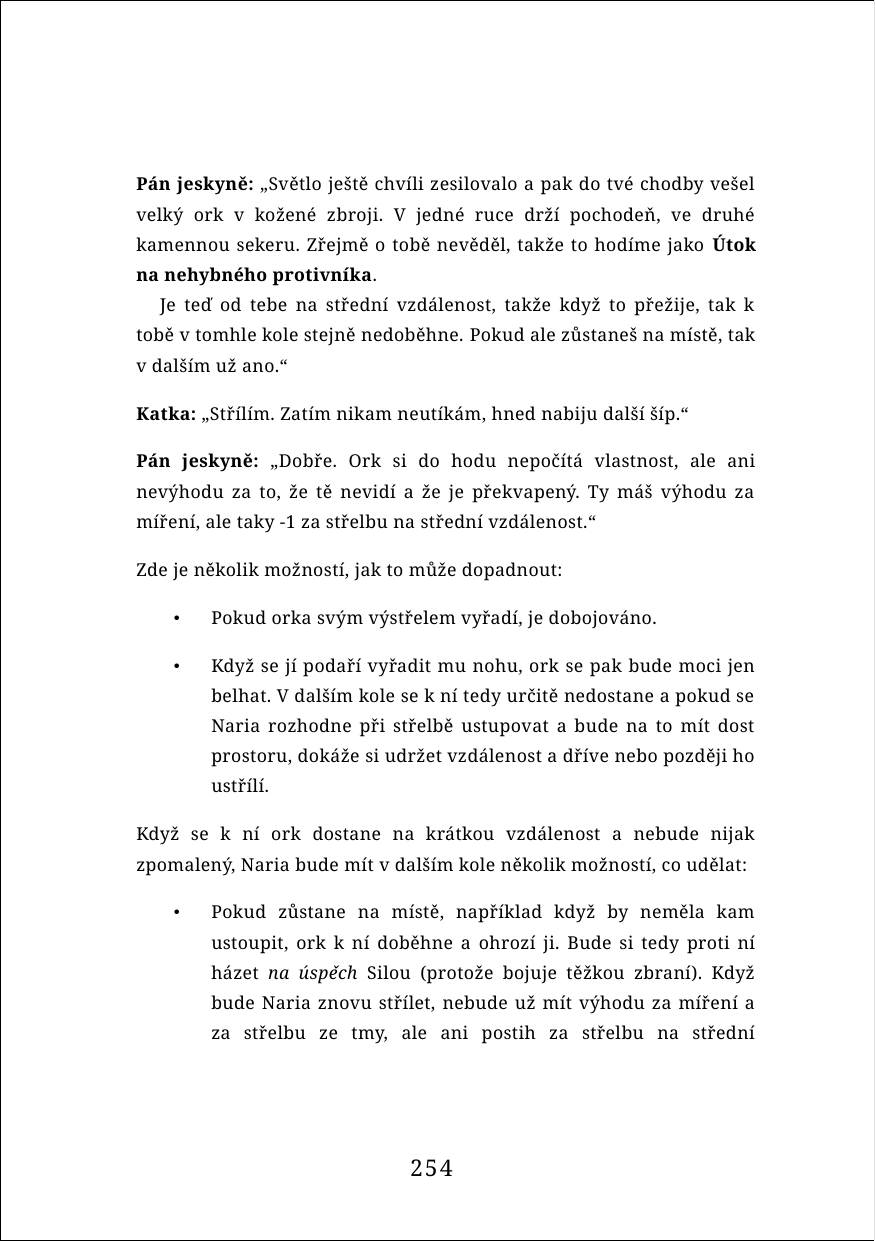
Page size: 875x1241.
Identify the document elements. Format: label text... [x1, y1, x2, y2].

text Zde je několik možností, jak to může dopadnout: [136, 557, 756, 581]
text Pán jeskyně: „Světlo ještě chvíli zesilovalo a pak do tvé chodby vešel velký ork v kožené zbroji. V jedné ruce drží pochodeň, ve druhé kamennou sekeru. Zřejmě o tobě nevěděl, takže to hodíme jako Útok na nehybného protivníka. Je teď od tebe na střední vzdálenost, takže když to přežije, tak k tobě v tomhle kole stejně nedoběhne. Pokud ale zůstaneš na místě, tak v dalším už ano.“ [136, 172, 756, 377]
list Když se jí podaří vyřadit mu nohu, ork se pak bude moci jen belhat. V dalším kole se k ní tedy určitě nedostane a pokud se Naria rozhodne při střelbě ustupovat a bude na to mít dost prostoru, dokáže si udržet vzdálenost a dříve nebo později ho ustřílí. [173, 653, 756, 798]
list Pokud orka svým výstřelem vyřadí, je dobojováno. [173, 605, 756, 629]
text Katka: „Střílím. Zatím nikam neutíkám, hned nabiju další šíp.“ [136, 401, 756, 425]
list Pokud zůstane na místě, například když by neměla kam ustoupit, ork k ní doběhne a ohrozí ji. Bude si tedy proti ní házet na úspěch Silou (protože bojuje těžkou zbraní). Když bude Naria znovu střílet, nebude už mít výhodu za míření a za střelbu ze tmy, ale ani postih za střelbu na střední [173, 900, 756, 1045]
text Když se k ní ork dostane na krátkou vzdálenost a nebude nijak zpomalený, Naria bude mít v dalším kole několik možností, co udělat: [136, 822, 756, 876]
text Pán jeskyně: „Dobře. Ork si do hodu nepočítá vlastnost, ale ani nevýhodu za to, že tě nevidí a že je překvapený. Ty máš výhodu za míření, ale taky -1 za střelbu na střední vzdálenost.“ [136, 449, 756, 533]
